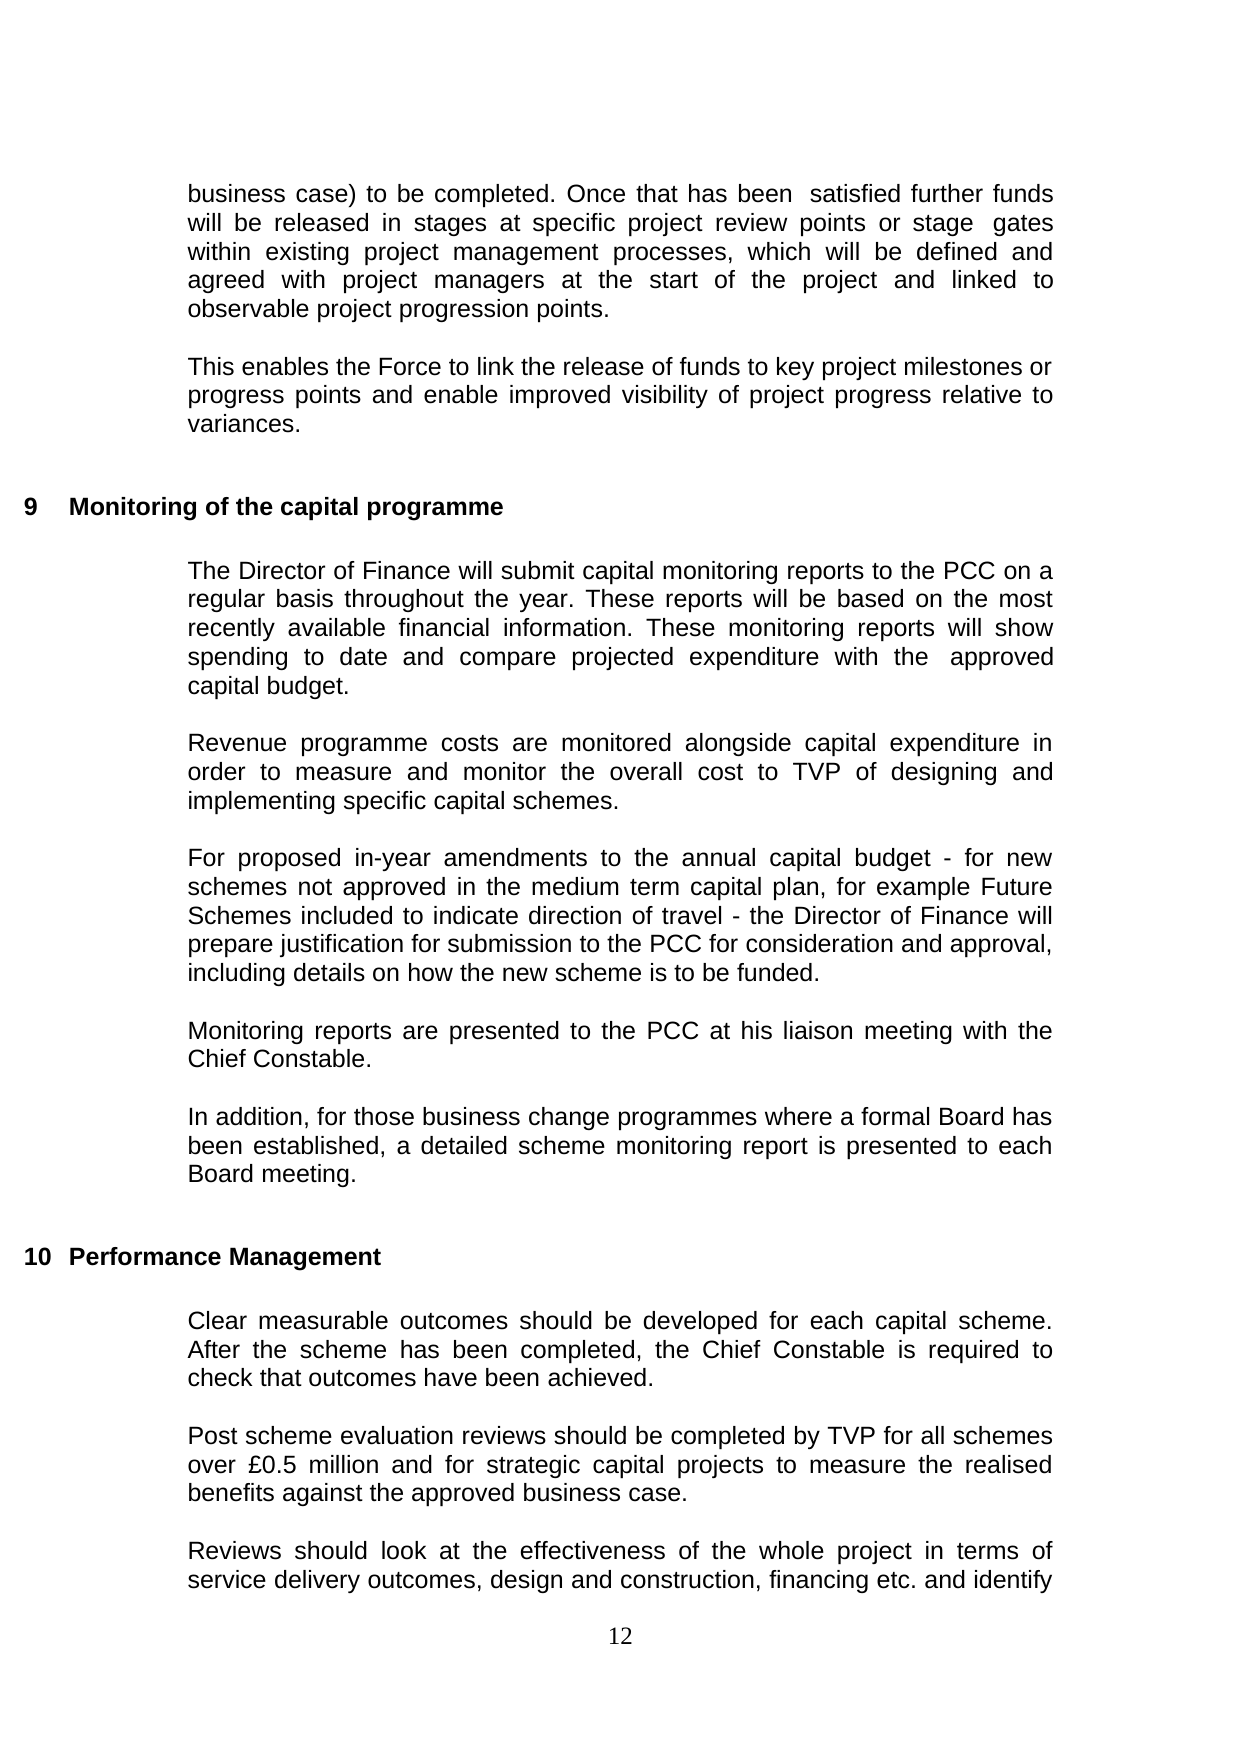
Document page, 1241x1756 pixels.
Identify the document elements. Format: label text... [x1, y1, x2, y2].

text For proposed in-year amendments to the annual capital budget - for new schemes not approved in the medium term capital plan, for example Future Schemes included to indicate direction of travel - the Director of Finance will prepare justification for submission to the PCC for consideration and approval, including details on how the new scheme is to be funded. [187, 843, 1054, 987]
text Reviews should look at the effectiveness of the whole project in terms of service delivery outcomes, design and construction, financing etc. and identify [187, 1536, 1054, 1593]
subtitle Performance Management [24, 1242, 1213, 1271]
text business case) to be completed. Once that has been satisfied further funds will be released in stages at specific project review points or stage gates within existing project management processes, which will be defined and agreed with project managers at the start of the project and linked to observable project progression points. [187, 179, 1054, 323]
text Clear measurable outcomes should be developed for each capital scheme. After the scheme has been completed, the Chief Constable is required to check that outcomes have been achieved. [187, 1306, 1054, 1392]
text Post scheme evaluation reviews should be completed by TVP for all schemes over £0.5 million and for strategic capital projects to measure the realised benefits against the approved business case. [187, 1421, 1054, 1507]
text This enables the Force to link the release of funds to key project milestones or progress points and enable improved visibility of project progress relative to variances. [187, 352, 1054, 438]
text In addition, for those business change programmes where a formal Board has been established, a detailed scheme monitoring report is presented to each Board meeting. [187, 1102, 1054, 1188]
subtitle Monitoring of the capital programme [24, 492, 1213, 521]
text The Director of Finance will submit capital monitoring reports to the PCC on a regular basis throughout the year. These reports will be based on the most recently available financial information. These monitoring reports will show spending to date and compare projected expenditure with the approved capital budget. [187, 556, 1054, 699]
text Monitoring reports are presented to the PCC at his liaison meeting with the Chief Constable. [187, 1016, 1054, 1073]
text Revenue programme costs are monitored alongside capital expenditure in order to measure and monitor the overall cost to TVP of designing and implementing specific capital schemes. [187, 728, 1054, 814]
